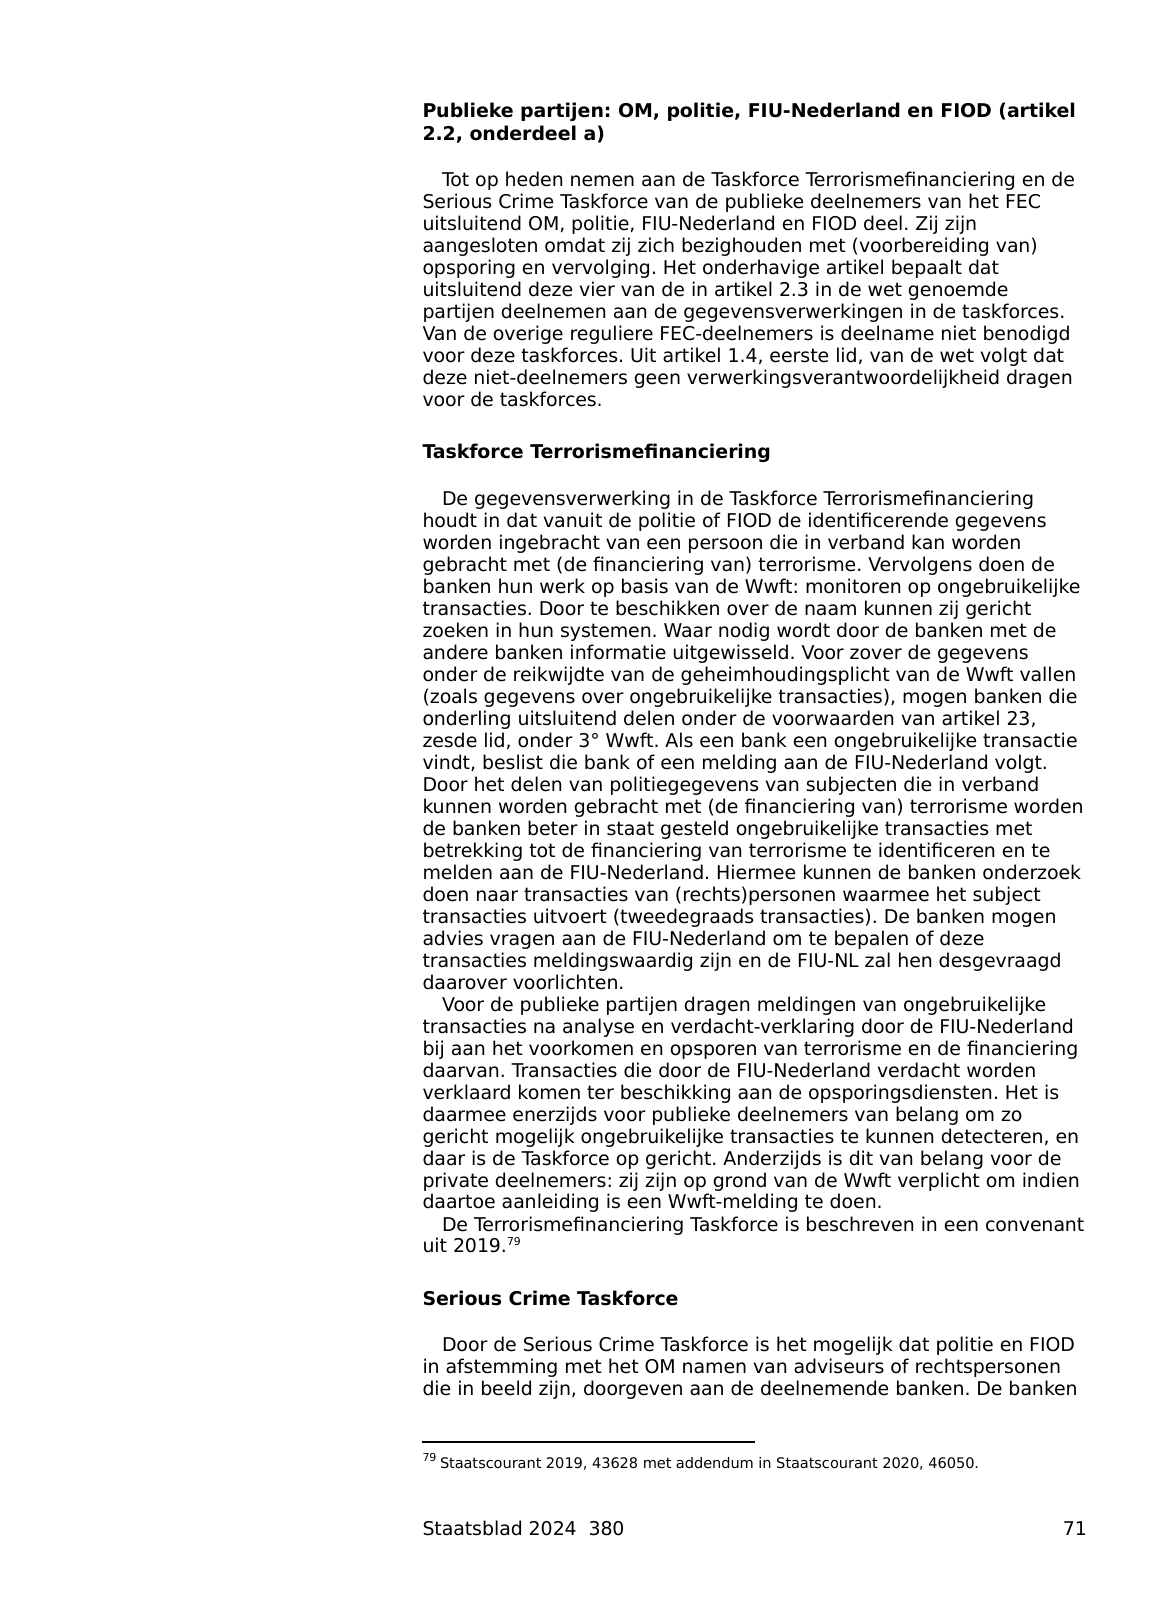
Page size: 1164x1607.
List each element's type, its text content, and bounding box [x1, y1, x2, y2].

subtitle Taskforce Terrorismefinanciering [422, 441, 1087, 463]
text Door de Serious Crime Taskforce is het mogelijk dat politie en FIOD in afstemming met het OM namen van adviseurs of rechtspersonen die in beeld zijn, doorgeven aan de deelnemende banken. De banken [422, 1334, 1087, 1400]
text De Terrorismefinanciering Taskforce is beschreven in een convenant uit 2019. [422, 1213, 1087, 1257]
text Tot op heden nemen aan de Taskforce Terrorismefinanciering en de Serious Crime Taskforce van de publieke deelnemers van het FEC uitsluitend OM, politie, FIU-Nederland en FIOD deel. Zij zijn aangesloten omdat zij zich bezighouden met (voorbereiding van) opsporing en vervolging. Het onderhavige artikel bepaalt dat uitsluitend deze vier van de in artikel 2.3 in de wet genoemde partijen deelnemen aan de gegevensverwerkingen in de taskforces. Van de overige reguliere FEC-deelnemers is deelname niet benodigd voor deze taskforces. Uit artikel 1.4, eerste lid, van de wet volgt dat deze niet-deelnemers geen verwerkingsverantwoordelijkheid dragen voor de taskforces. [422, 169, 1087, 411]
text Voor de publieke partijen dragen meldingen van ongebruikelijke transacties na analyse en verdacht-verklaring door de FIU-Nederland bij aan het voorkomen en opsporen van terrorisme en de financiering daarvan. Transacties die door de FIU-Nederland verdacht worden verklaard komen ter beschikking aan de opsporingsdiensten. Het is daarmee enerzijds voor publieke deelnemers van belang om zo gericht mogelijk ongebruikelijke transacties te kunnen detecteren, en daar is de Taskforce op gericht. Anderzijds is dit van belang voor de private deelnemers: zij zijn op grond van de Wwft verplicht om indien daartoe aanleiding is een Wwft-melding te doen. [422, 994, 1087, 1213]
subtitle Publieke partijen: OM, politie, FIU-Nederland en FIOD (artikel 2.2, onderdeel a) [422, 100, 1087, 144]
subtitle Serious Crime Taskforce [422, 1287, 1087, 1309]
text De gegevensverwerking in de Taskforce Terrorismefinanciering houdt in dat vanuit de politie of FIOD de identificerende gegevens worden ingebracht van een persoon die in verband kan worden gebracht met (de financiering van) terrorisme. Vervolgens doen de banken hun werk op basis van de Wwft: monitoren op ongebruikelijke transacties. Door te beschikken over de naam kunnen zij gericht zoeken in hun systemen. Waar nodig wordt door de banken met de andere banken informatie uitgewisseld. Voor zover de gegevens onder de reikwijdte van de geheimhoudingsplicht van de Wwft vallen (zoals gegevens over ongebruikelijke transacties), mogen banken die onderling uitsluitend delen onder de voorwaarden van artikel 23, zesde lid, onder 3° Wwft. Als een bank een ongebruikelijke transactie vindt, beslist die bank of een melding aan de FIU-Nederland volgt. Door het delen van politiegegevens van subjecten die in verband kunnen worden gebracht met (de financiering van) terrorisme worden de banken beter in staat gesteld ongebruikelijke transacties met betrekking tot de financiering van terrorisme te identificeren en te melden aan de FIU-Nederland. Hiermee kunnen de banken onderzoek doen naar transacties van (rechts)personen waarmee het subject transacties uitvoert (tweedegraads transacties). De banken mogen advies vragen aan de FIU-Nederland om te bepalen of deze transacties meldingswaardig zijn en de FIU-NL zal hen desgevraagd daarover voorlichten. [422, 488, 1087, 994]
text Staatscourant 2019, 43628 met addendum in Staatscourant 2020, 46050. [422, 1451, 1087, 1473]
